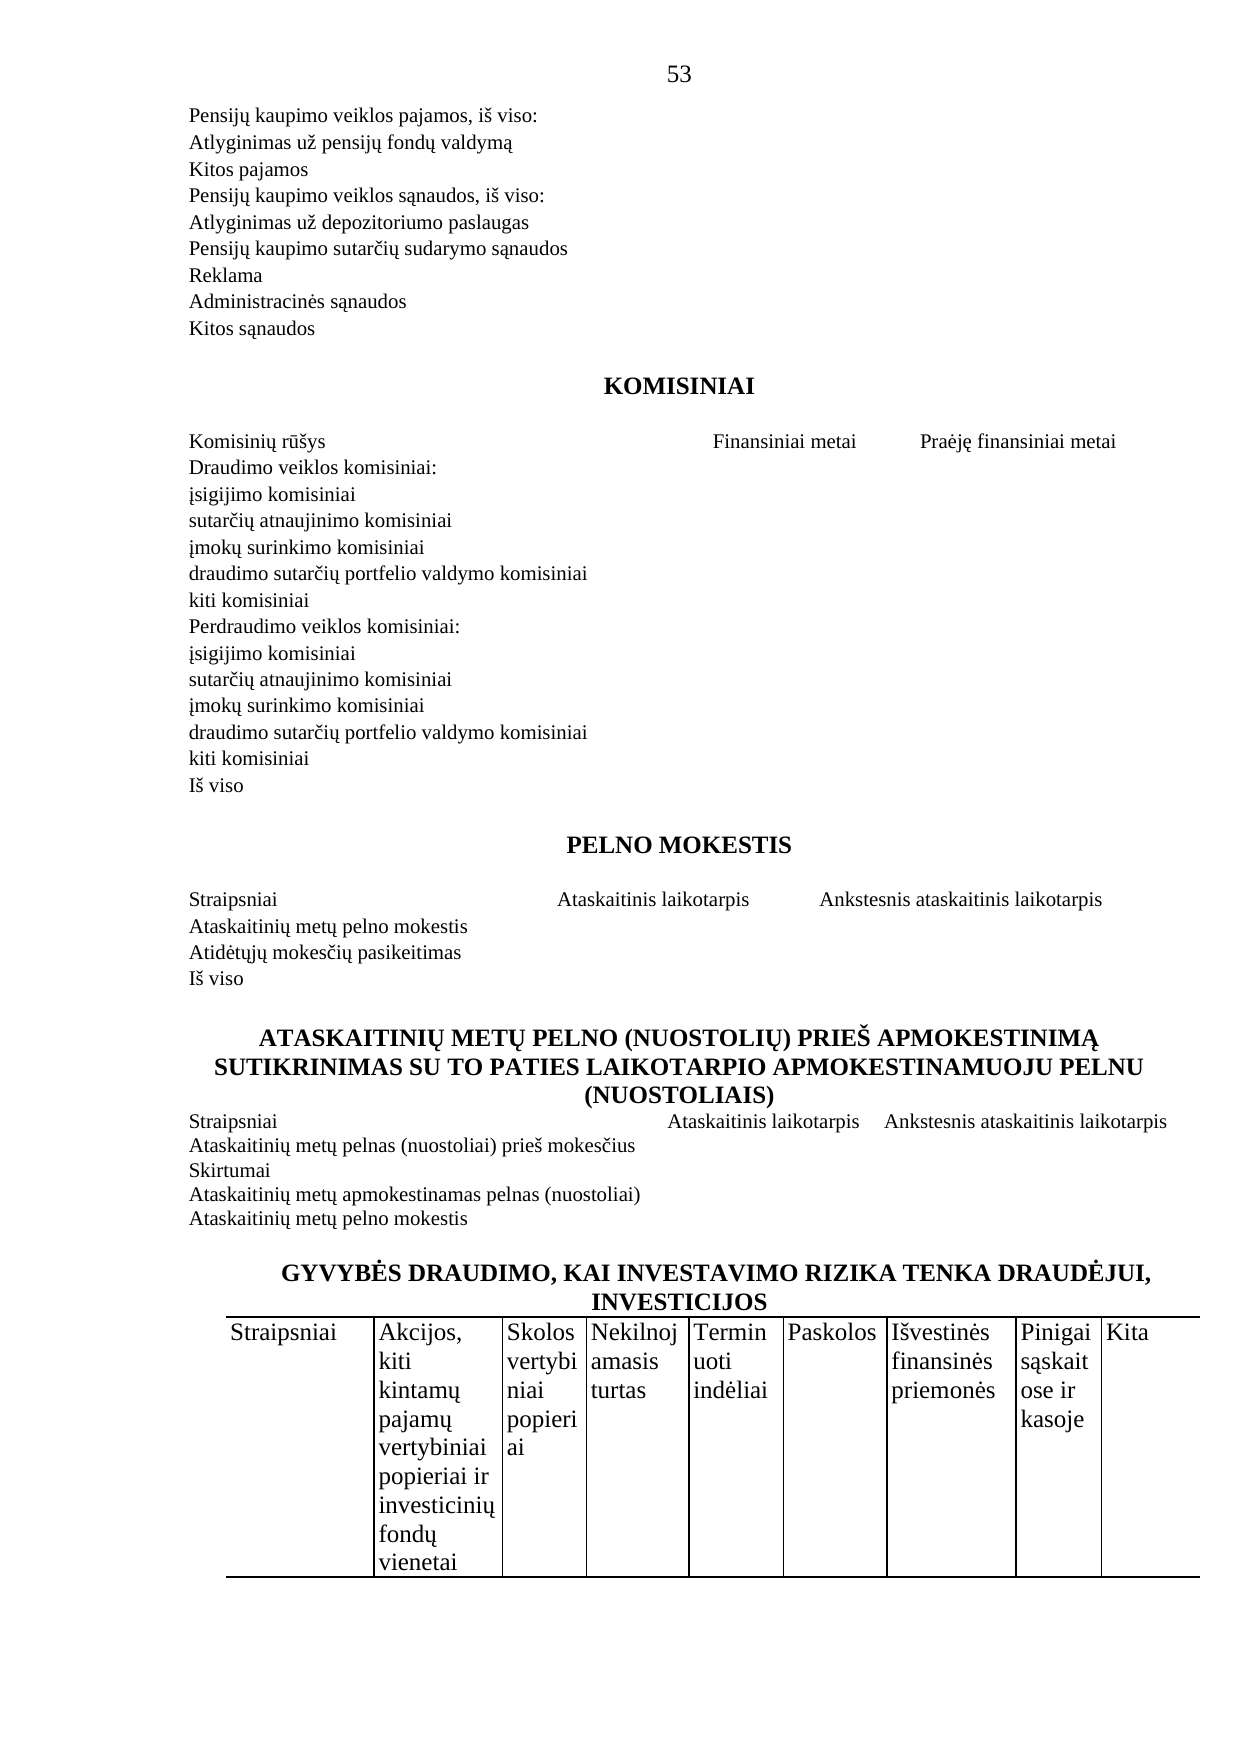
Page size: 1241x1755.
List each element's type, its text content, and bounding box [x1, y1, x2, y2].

table_header Nekilnojamasis turtas [587, 1318, 688, 1576]
table_header Skolos vertybiniai popieriai [503, 1318, 586, 1576]
table_cell Iš viso [177, 773, 701, 801]
table_cell [902, 263, 1181, 289]
table_cell [873, 1134, 1181, 1157]
table_cell [701, 773, 908, 801]
table_cell [808, 940, 1181, 966]
table_cell Kitos sąnaudos [177, 316, 689, 342]
table_cell įmokų surinkimo komisiniai [177, 693, 701, 720]
table_header Praėję finansiniai metai [909, 429, 1181, 455]
table_cell sutarčių atnaujinimo komisiniai [177, 667, 701, 693]
table_cell [701, 561, 908, 587]
table_cell [873, 1182, 1181, 1206]
table_cell [701, 640, 908, 667]
table_cell [909, 720, 1181, 746]
table_cell [701, 693, 908, 720]
table_header Paskolos [784, 1318, 886, 1576]
table_cell [656, 1134, 873, 1157]
text ATASKAITINIŲ METŲ PELNO (NUOSTOLIŲ) PRIEŠ APMOKESTINIMĄ SUTIKRINIMAS SU TO PATIES LAIKOTARPIO APMOKESTINAMUOJU PELNU (NUOSTOLIAIS) [177, 1023, 1181, 1109]
table_header Išvestinės finansinės priemonės [888, 1318, 1015, 1576]
table_cell [689, 210, 902, 236]
table_header Kita [1102, 1318, 1200, 1576]
table_cell kiti komisiniai [177, 746, 701, 773]
table_cell [902, 104, 1181, 130]
table_cell [701, 535, 908, 561]
table_cell [902, 130, 1181, 157]
table_cell [873, 1158, 1181, 1182]
table_cell [701, 614, 908, 640]
table_cell [909, 508, 1181, 534]
table_cell [909, 746, 1181, 773]
table_cell [902, 236, 1181, 263]
table_cell [909, 614, 1181, 640]
table_cell [909, 535, 1181, 561]
table_cell Skirtumai [177, 1158, 656, 1182]
table_cell Ataskaitinių metų pelno mokestis [177, 1206, 656, 1230]
table_cell Pensijų kaupimo veiklos pajamos, iš viso: [177, 104, 689, 130]
table_cell draudimo sutarčių portfelio valdymo komisiniai [177, 561, 701, 587]
table_cell [909, 640, 1181, 667]
table_cell Atlyginimas už depozitoriumo paslaugas [177, 210, 689, 236]
table_cell [909, 693, 1181, 720]
table_cell draudimo sutarčių portfelio valdymo komisiniai [177, 720, 701, 746]
text PELNO MOKESTIS [177, 830, 1181, 858]
table_cell [701, 482, 908, 508]
table_cell Draudimo veiklos komisiniai: [177, 455, 701, 482]
table_cell Reklama [177, 263, 689, 289]
table_cell [701, 746, 908, 773]
table_header Komisinių rūšys [177, 429, 701, 455]
table_cell Ataskaitinių metų apmokestinamas pelnas (nuostoliai) [177, 1182, 656, 1206]
table_cell Atlyginimas už pensijų fondų valdymą [177, 130, 689, 157]
table_cell Administracinės sąnaudos [177, 289, 689, 316]
table_header Ankstesnis ataskaitinis laikotarpis [873, 1109, 1181, 1133]
table_cell sutarčių atnaujinimo komisiniai [177, 508, 701, 534]
table_cell Pensijų kaupimo veiklos sąnaudos, iš viso: [177, 183, 689, 210]
text KOMISINIAI [177, 371, 1181, 400]
table_cell [909, 773, 1181, 801]
table_cell įsigijimo komisiniai [177, 482, 701, 508]
table_header Straipsniai [226, 1318, 373, 1576]
table_cell įsigijimo komisiniai [177, 640, 701, 667]
table_cell [546, 940, 808, 966]
table_cell įmokų surinkimo komisiniai [177, 535, 701, 561]
table_cell [701, 720, 908, 746]
table_header Straipsniai [177, 887, 546, 913]
table_cell [808, 966, 1181, 994]
table_cell Perdraudimo veiklos komisiniai: [177, 614, 701, 640]
table_cell [689, 183, 902, 210]
table_cell [656, 1206, 873, 1230]
table_header Ataskaitinis laikotarpis [546, 887, 808, 913]
table_cell Atidėtųjų mokesčių pasikeitimas [177, 940, 546, 966]
table_cell [689, 104, 902, 130]
table_cell [902, 183, 1181, 210]
table_header Finansiniai metai [701, 429, 908, 455]
table_cell [546, 914, 808, 940]
table_cell [689, 157, 902, 183]
table_cell Kitos pajamos [177, 157, 689, 183]
table_cell [689, 316, 902, 342]
table_cell [902, 157, 1181, 183]
table_cell [909, 667, 1181, 693]
table_cell [701, 588, 908, 614]
table_header Terminuoti indėliai [690, 1318, 783, 1576]
table_cell [902, 316, 1181, 342]
text GYVYBĖS DRAUDIMO, KAI INVESTAVIMO RIZIKA TENKA DRAUDĖJUI, INVESTICIJOS [177, 1258, 1181, 1316]
table_cell [656, 1182, 873, 1206]
table_cell [808, 914, 1181, 940]
table_cell [909, 455, 1181, 482]
table_cell [909, 588, 1181, 614]
table_cell [902, 289, 1181, 316]
table_cell [689, 236, 902, 263]
table_cell Pensijų kaupimo sutarčių sudarymo sąnaudos [177, 236, 689, 263]
table_cell [909, 482, 1181, 508]
table_cell [656, 1158, 873, 1182]
table_cell [902, 210, 1181, 236]
table_header Pinigai sąskaitose ir kasoje [1017, 1318, 1101, 1576]
table_cell [909, 561, 1181, 587]
table_cell [689, 263, 902, 289]
table_header Akcijos, kiti kintamų pajamų vertybiniai popieriai ir investicinių fondų vienetai [375, 1318, 502, 1576]
table_cell Ataskaitinių metų pelno mokestis [177, 914, 546, 940]
table_header Straipsniai [177, 1109, 656, 1133]
table_cell [546, 966, 808, 994]
table_cell [701, 508, 908, 534]
table_cell kiti komisiniai [177, 588, 701, 614]
table_cell [873, 1206, 1181, 1230]
table_cell [701, 667, 908, 693]
table_cell [689, 289, 902, 316]
table_cell [689, 130, 902, 157]
table_cell Ataskaitinių metų pelnas (nuostoliai) prieš mokesčius [177, 1134, 656, 1157]
table_cell Iš viso [177, 966, 546, 994]
table_header Ataskaitinis laikotarpis [656, 1109, 873, 1133]
table_header Ankstesnis ataskaitinis laikotarpis [808, 887, 1181, 913]
table_cell [701, 455, 908, 482]
